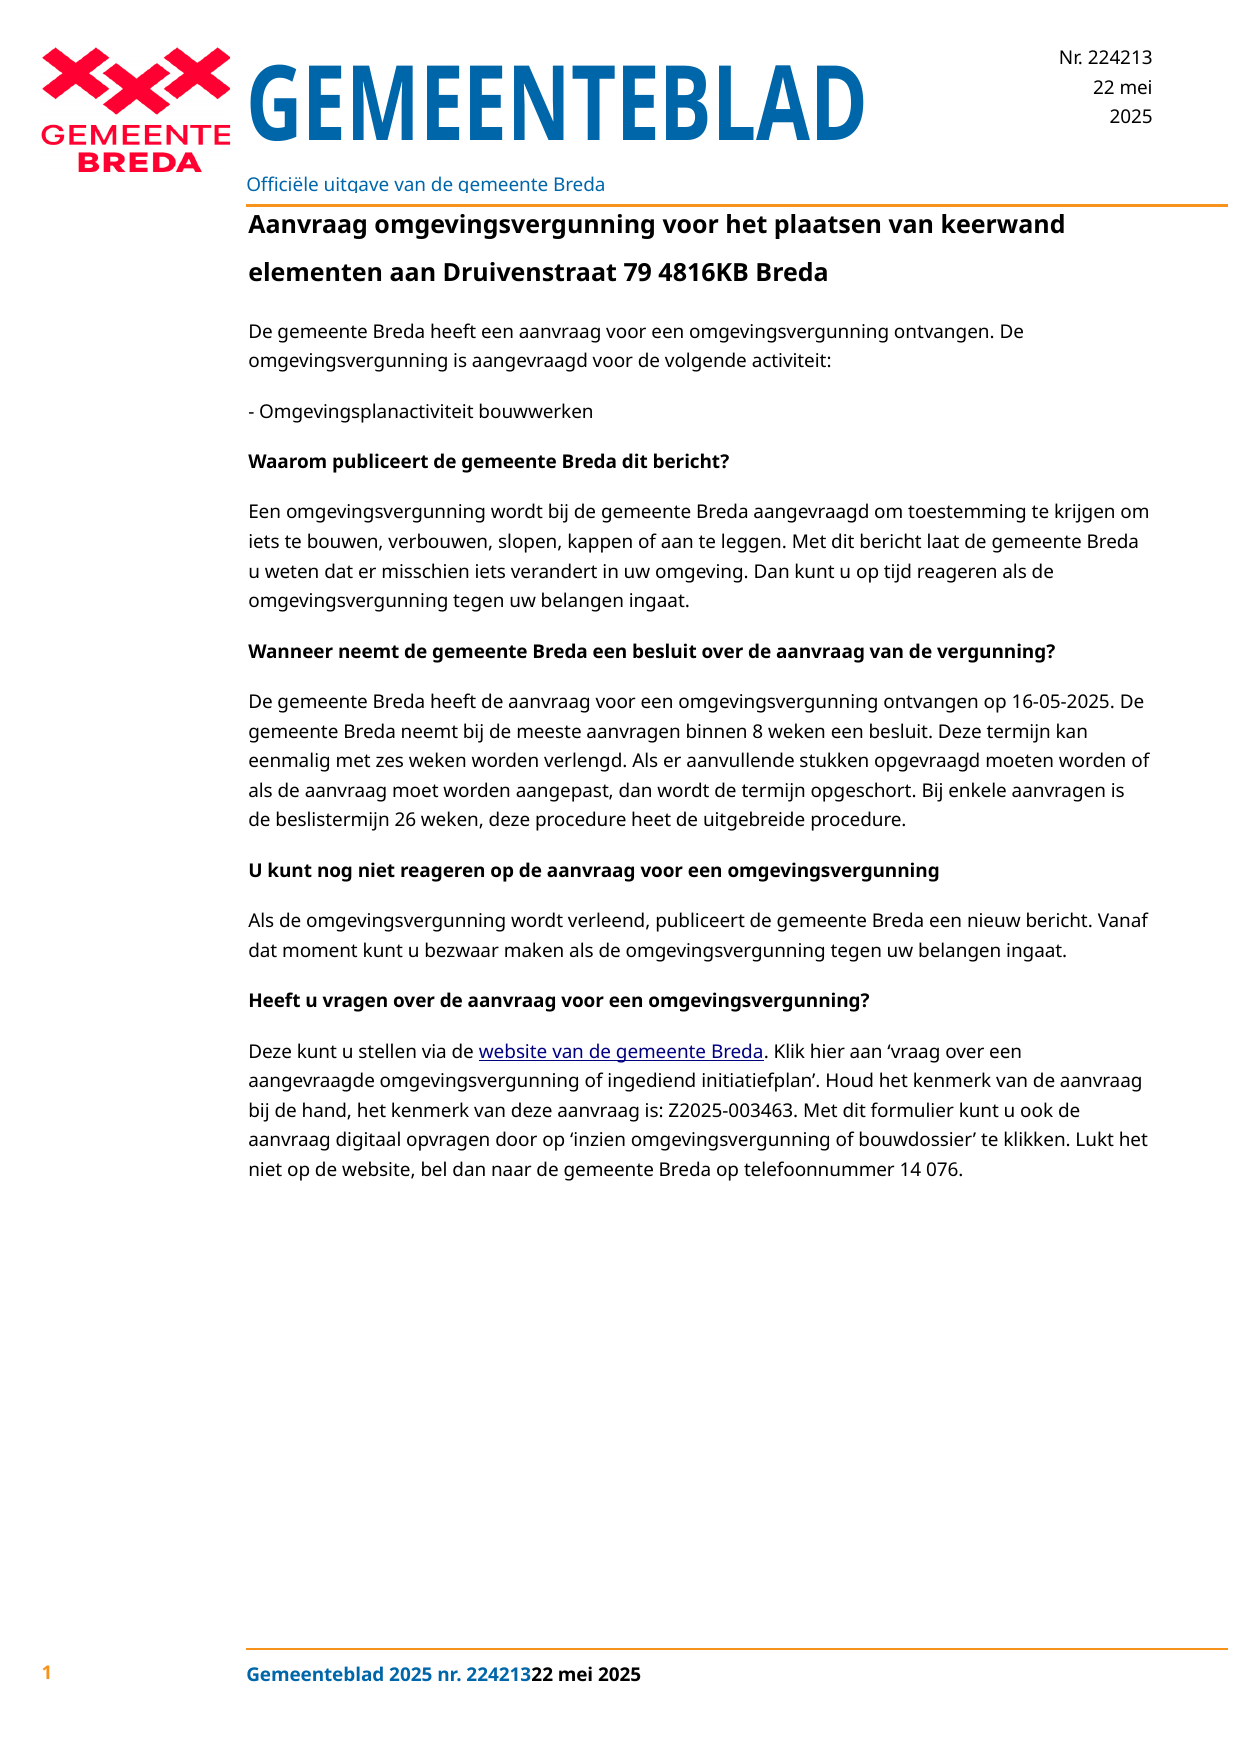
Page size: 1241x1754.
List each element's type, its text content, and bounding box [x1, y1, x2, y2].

text Waarom publiceert de gemeente Breda dit bericht? [248, 448, 1152, 474]
text De gemeente Breda heeft een aanvraag voor een omgevingsvergunning ontvangen. De omgevingsvergunning is aangevraagd voor de volgende activiteit: [248, 318, 1152, 373]
text U kunt nog niet reageren op de aanvraag voor een omgevingsvergunning [248, 857, 1152, 883]
text Aanvraag omgevingsvergunning voor het plaatsen van keerwand elementen aan Druivenstraat 79 4816KB Breda [248, 207, 1152, 288]
picture [41, 47, 231, 172]
text Heeft u vragen over de aanvraag voor een omgevingsvergunning? [248, 987, 1152, 1013]
text Wanneer neemt de gemeente Breda een besluit over de aanvraag van de vergunning? [248, 638, 1152, 664]
text Deze kunt u stellen via de website van de gemeente Breda. Klik hier aan ‘vraag over een aangevraagde omgevingsvergunning of ingediend initiatiefplan’. Houd het kenmerk van de aanvraag bij de hand, het kenmerk van deze aanvraag is: Z2025-003463. Met dit formulier kunt u ook de aanvraag digitaal opvragen door op ‘inzien omgevingsvergunning of bouwdossier’ te klikken. Lukt het niet op de website, bel dan naar de gemeente Breda op telefoonnummer 14 076. [248, 1038, 1152, 1182]
text De gemeente Breda heeft de aanvraag voor een omgevingsvergunning ontvangen op 16-05-2025. De gemeente Breda neemt bij de meeste aanvragen binnen 8 weken een besluit. Deze termijn kan eenmalig met zes weken worden verlengd. Als er aanvullende stukken opgevraagd moeten worden of als de aanvraag moet worden aangepast, dan wordt de termijn opgeschort. Bij enkele aanvragen is de beslistermijn 26 weken, deze procedure heet de uitgebreide procedure. [248, 688, 1152, 832]
text - Omgevingsplanactiviteit bouwwerken [248, 398, 1152, 424]
text Als de omgevingsvergunning wordt verleend, publiceert de gemeente Breda een nieuw bericht. Vanaf dat moment kunt u bezwaar maken als de omgevingsvergunning tegen uw belangen ingaat. [248, 907, 1152, 963]
text Een omgevingsvergunning wordt bij de gemeente Breda aangevraagd om toestemming te krijgen om iets te bouwen, verbouwen, slopen, kappen of aan te leggen. Met dit bericht laat de gemeente Breda u weten dat er misschien iets verandert in uw omgeving. Dan kunt u op tijd reageren als de omgevingsvergunning tegen uw belangen ingaat. [248, 499, 1152, 613]
